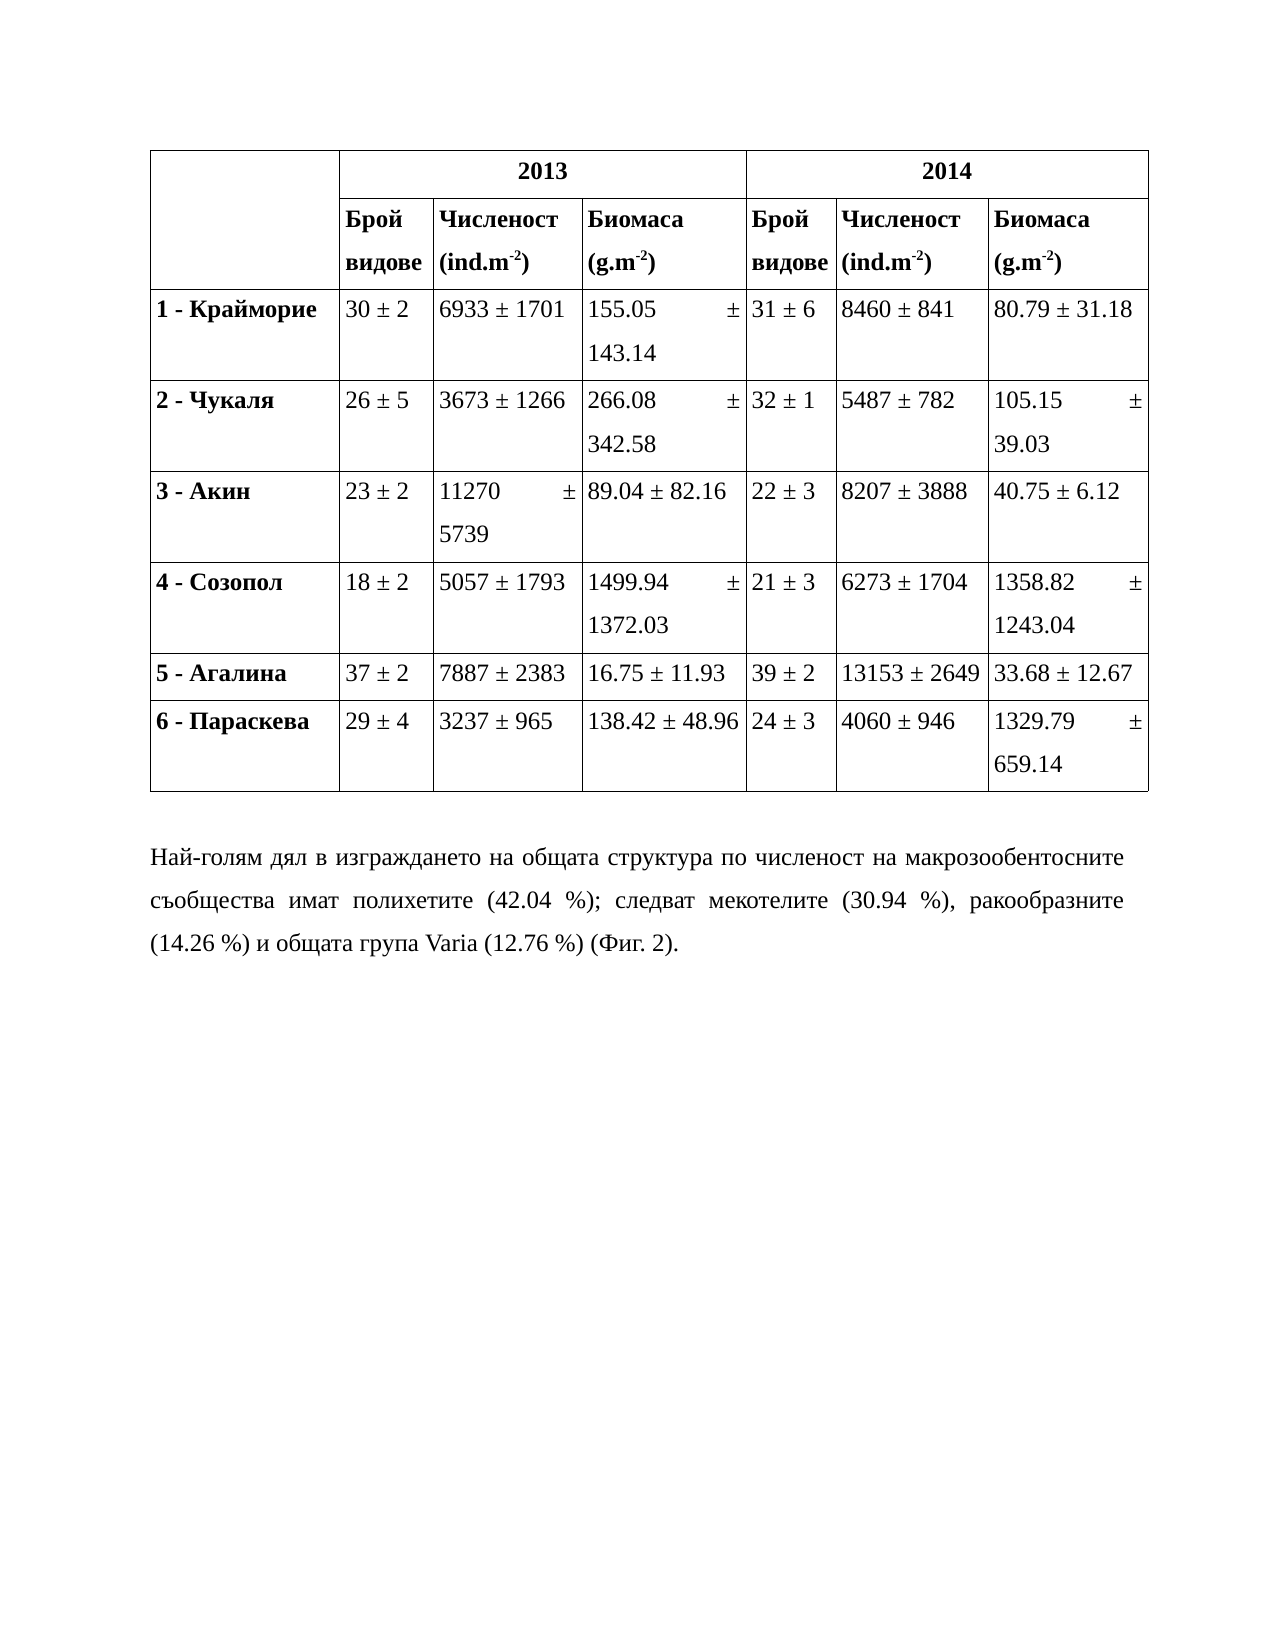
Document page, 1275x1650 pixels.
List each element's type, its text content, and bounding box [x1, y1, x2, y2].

table_cell 6 - Параскева [151, 701, 339, 791]
table_cell 6273 ± 1704 [837, 563, 988, 652]
table_cell 23 ± 2 [340, 472, 433, 562]
table_cell 13153 ± 2649 [837, 654, 988, 700]
table_header 2013 [340, 151, 746, 198]
table_cell Численост (ind.m-2) [434, 199, 582, 289]
table_cell 22 ± 3 [747, 472, 836, 562]
table_cell 32 ± 1 [747, 381, 836, 471]
table_cell 33.68 ± 12.67 [989, 654, 1148, 700]
table_cell 105.15 ± 39.03 [989, 381, 1148, 471]
table_cell 1358.82 ± 1243.04 [989, 563, 1148, 652]
table_cell 8460 ± 841 [837, 290, 988, 380]
table_cell 7887 ± 2383 [434, 654, 582, 700]
table_cell Брой видове [747, 199, 836, 289]
table_cell 3673 ± 1266 [434, 381, 582, 471]
table_cell 6933 ± 1701 [434, 290, 582, 380]
table_cell 80.79 ± 31.18 [989, 290, 1148, 380]
table_cell 1 - Крайморие [151, 290, 339, 380]
table_cell 24 ± 3 [747, 701, 836, 791]
table_cell 1499.94 ± 1372.03 [583, 563, 746, 652]
table_cell 29 ± 4 [340, 701, 433, 791]
table_cell 30 ± 2 [340, 290, 433, 380]
table_cell 16.75 ± 11.93 [583, 654, 746, 700]
table_cell 1329.79 ± 659.14 [989, 701, 1148, 791]
table_cell 89.04 ± 82.16 [583, 472, 746, 562]
table_cell 266.08 ± 342.58 [583, 381, 746, 471]
text Най-голям дял в изграждането на общата структура по численост на макрозообентосните съобщества имат полихетите (42.04 %); следват мекотелите (30.94 %), ракообразните (14.26 %) и общата група Varia (12.76 %) (Фиг. 2). [150, 842, 1125, 957]
table_cell 26 ± 5 [340, 381, 433, 471]
table_cell 3237 ± 965 [434, 701, 582, 791]
table_cell 4 - Созопол [151, 563, 339, 652]
table_cell 21 ± 3 [747, 563, 836, 652]
table_cell Биомаса (g.m-2) [583, 199, 746, 289]
table_cell 155.05 ± 143.14 [583, 290, 746, 380]
table_cell 5 - Агалина [151, 654, 339, 700]
table_cell 18 ± 2 [340, 563, 433, 652]
table_cell Численост (ind.m-2) [837, 199, 988, 289]
table_cell 5487 ± 782 [837, 381, 988, 471]
table_cell 5057 ± 1793 [434, 563, 582, 652]
table_cell 2 - Чукаля [151, 381, 339, 471]
table_cell Биомаса (g.m-2) [989, 199, 1148, 289]
table_cell 8207 ± 3888 [837, 472, 988, 562]
table_cell 39 ± 2 [747, 654, 836, 700]
table_cell 3 - Акин [151, 472, 339, 562]
table_header 2014 [747, 151, 1148, 198]
table_cell 31 ± 6 [747, 290, 836, 380]
table_cell 4060 ± 946 [837, 701, 988, 791]
table_cell 37 ± 2 [340, 654, 433, 700]
table_cell Брой видове [340, 199, 433, 289]
table_cell 138.42 ± 48.96 [583, 701, 746, 791]
table_cell 40.75 ± 6.12 [989, 472, 1148, 562]
table_header [151, 151, 339, 289]
table_cell 11270 ± 5739 [434, 472, 582, 562]
